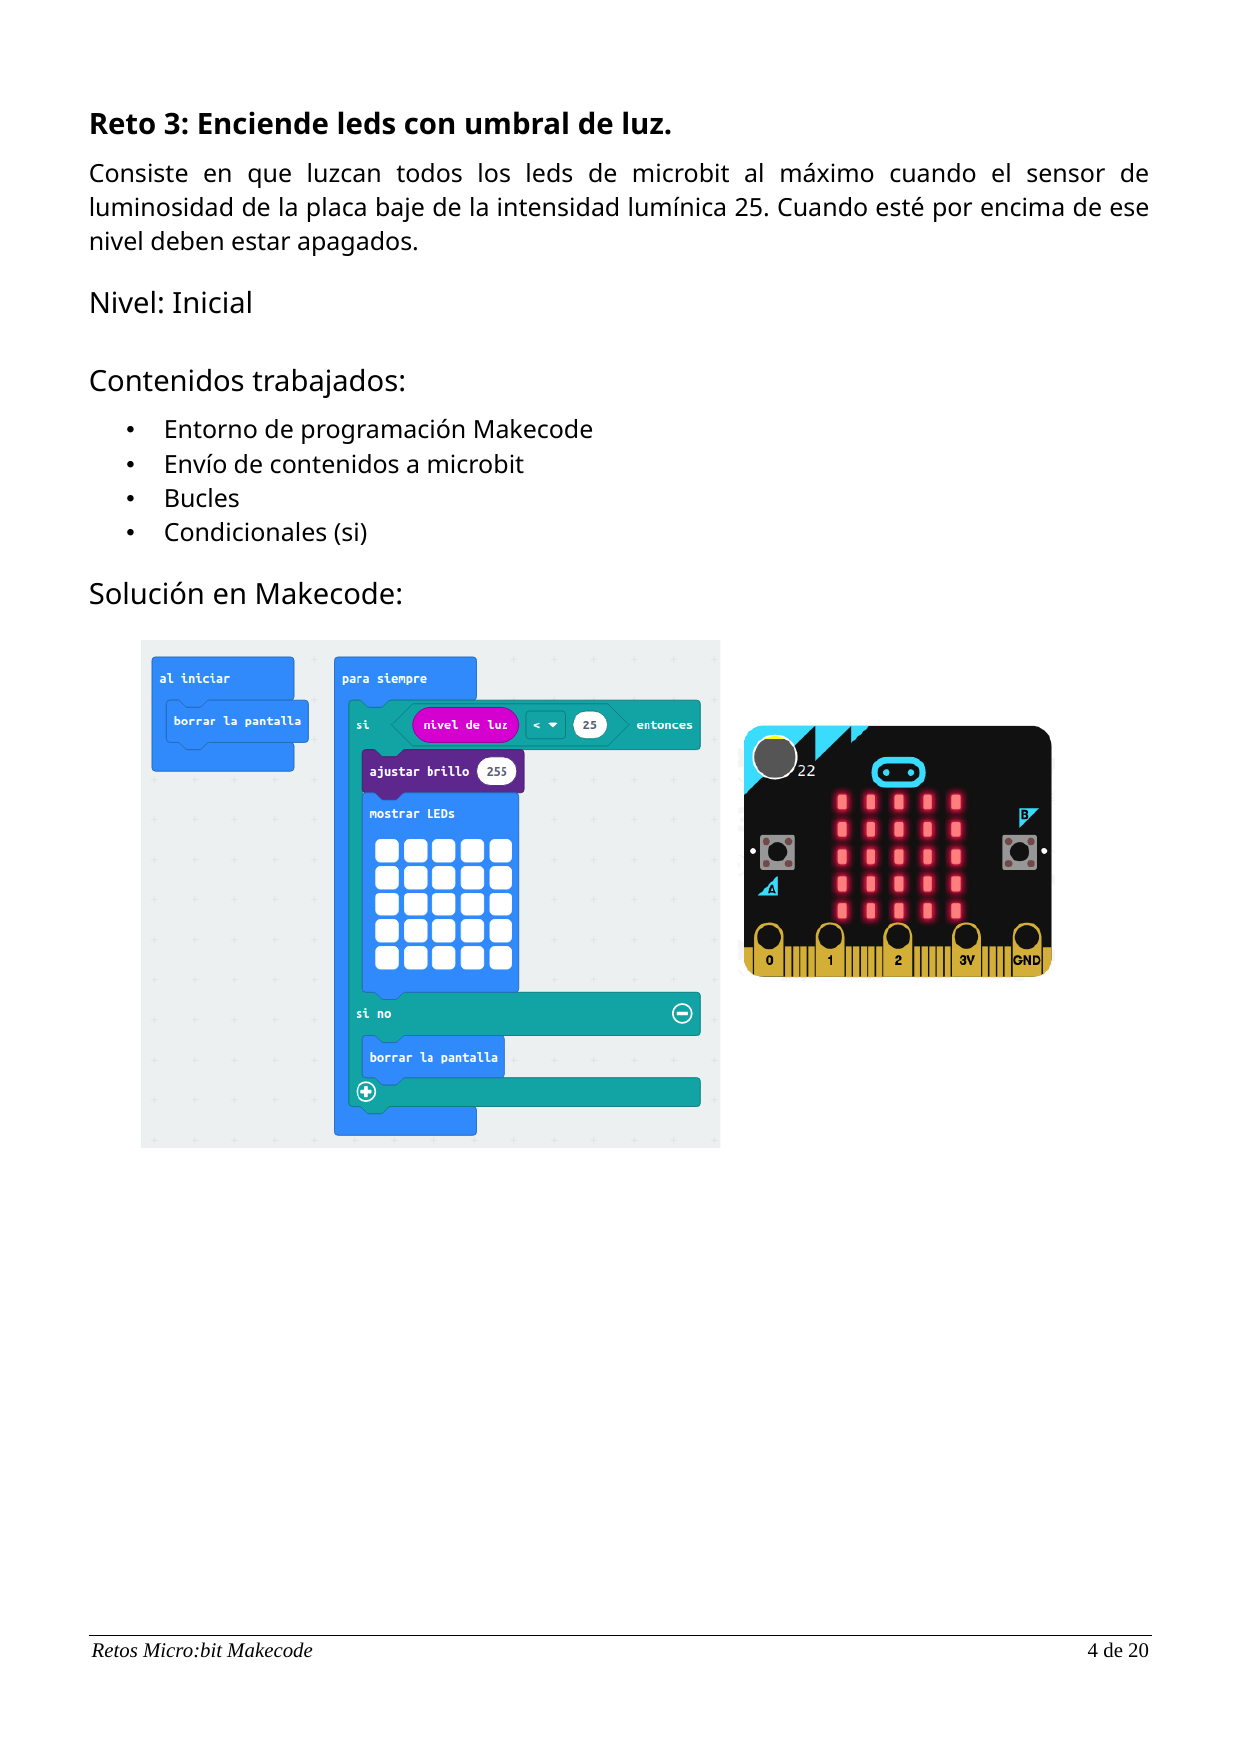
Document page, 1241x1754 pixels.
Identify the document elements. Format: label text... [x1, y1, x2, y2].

subtitle Nivel: Inicial [88, 283, 1152, 322]
text Consiste en que luzcan todos los leds de microbit al máximo cuando el sensor de luminosidad de la placa baje de la intensidad lumínica 25. Cuando esté por encima de ese nivel deben estar apagados. [88, 156, 1152, 258]
picture [737, 720, 1055, 981]
list Condicionales (si) [126, 514, 1152, 548]
picture [141, 640, 721, 1148]
list Bucles [126, 480, 1152, 514]
subtitle Reto 3: Enciende leds con umbral de luz. [88, 103, 1152, 143]
subtitle Contenidos trabajados: [88, 360, 1152, 400]
list Envío de contenidos a microbit [126, 446, 1152, 480]
subtitle Solución en Makecode: [88, 573, 1152, 613]
list Entorno de programación Makecode [126, 412, 1152, 446]
